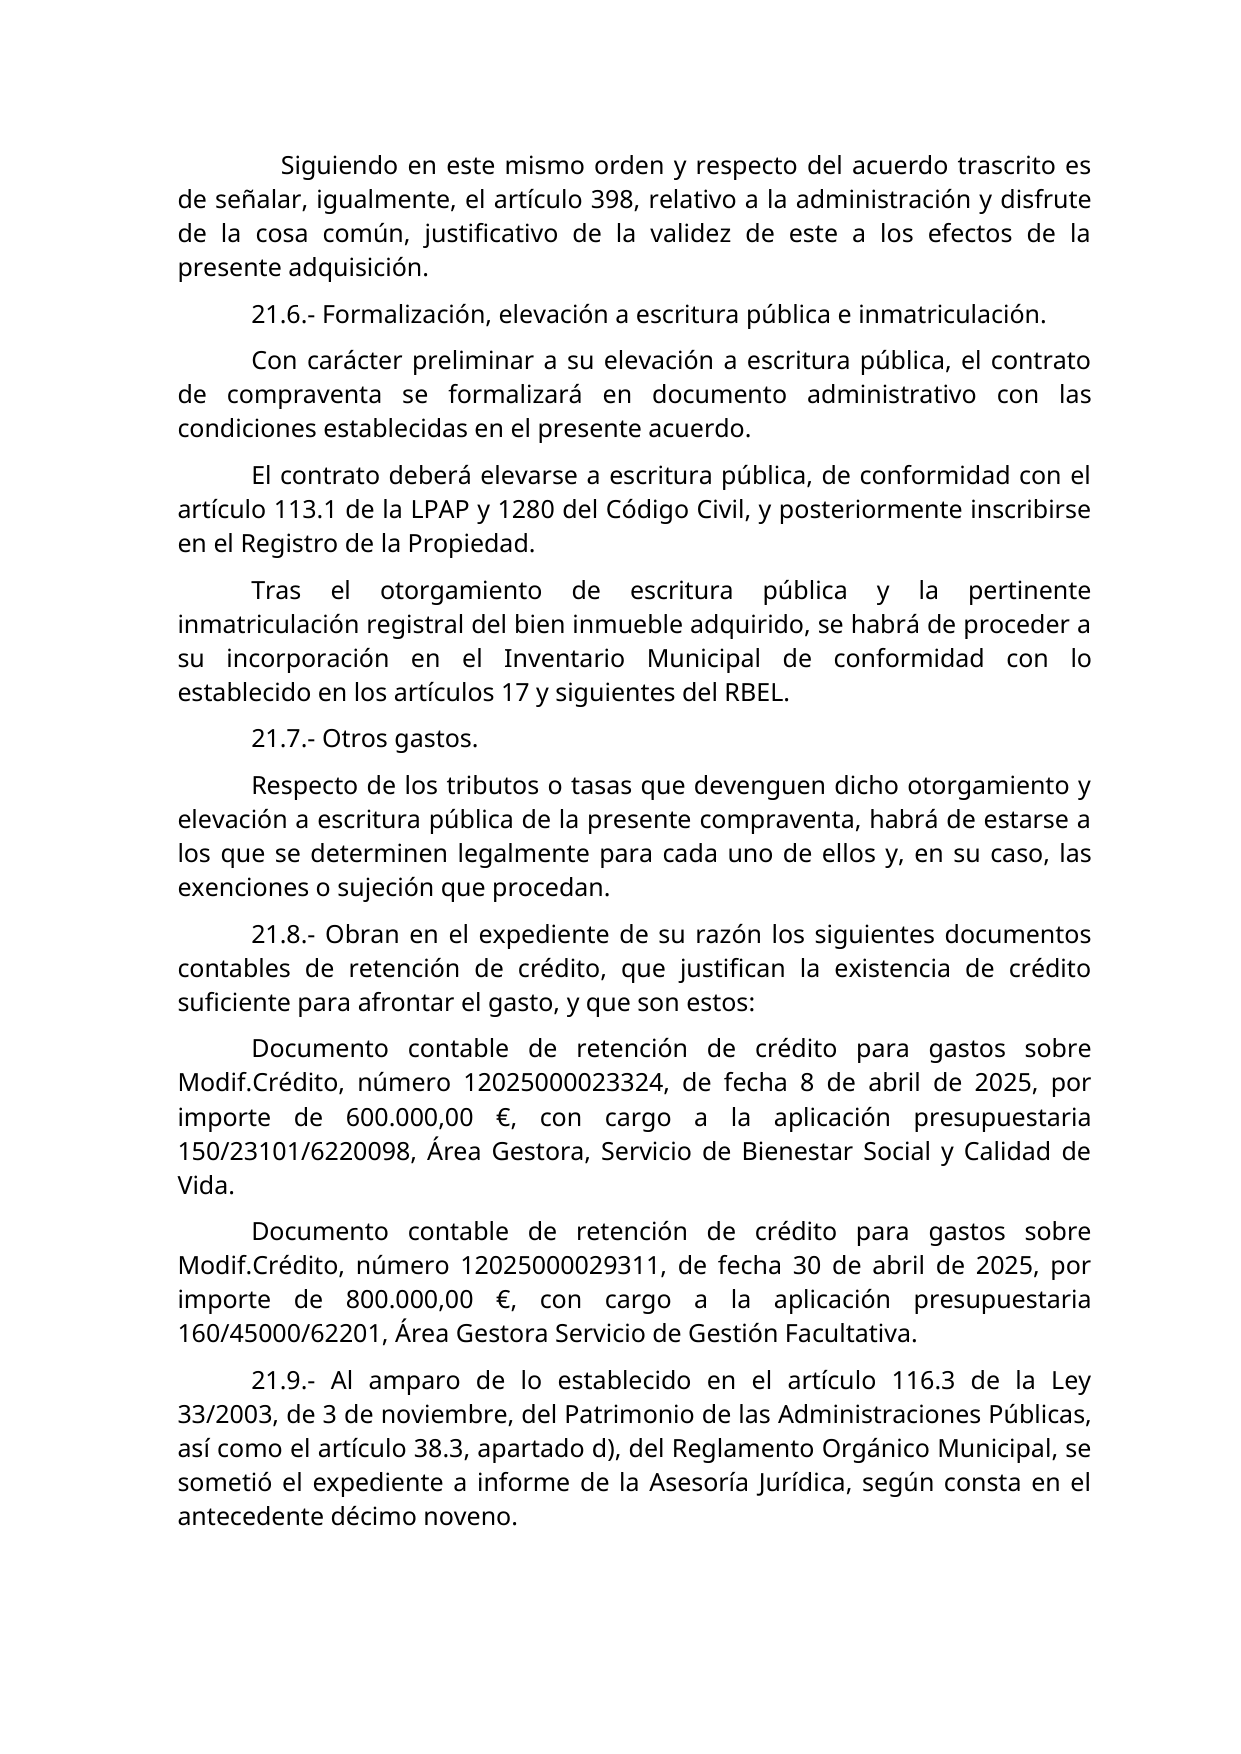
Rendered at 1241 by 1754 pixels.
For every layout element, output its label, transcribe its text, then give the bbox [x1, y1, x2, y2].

text 21.9.- Al amparo de lo establecido en el artículo 116.3 de la Ley 33/2003, de 3 de noviembre, del Patrimonio de las Administraciones Públicas, así como el artículo 38.3, apartado d), del Reglamento Orgánico Municipal, se sometió el expediente a informe de la Asesoría Jurídica, según consta en el antecedente décimo noveno. [177, 1363, 1093, 1533]
text Tras el otorgamiento de escritura pública y la pertinente inmatriculación registral del bien inmueble adquirido, se habrá de proceder a su incorporación en el Inventario Municipal de conformidad con lo establecido en los artículos 17 y siguientes del RBEL. [177, 572, 1093, 708]
text 21.7.- Otros gastos. [177, 721, 1093, 755]
text Documento contable de retención de crédito para gastos sobre Modif.Crédito, número 12025000023324, de fecha 8 de abril de 2025, por importe de 600.000,00 €, con cargo a la aplicación presupuestaria 150/23101/6220098, Área Gestora, Servicio de Bienestar Social y Calidad de Vida. [177, 1031, 1093, 1201]
text Siguiendo en este mismo orden y respecto del acuerdo trascrito es de señalar, igualmente, el artículo 398, relativo a la administración y disfrute de la cosa común, justificativo de la validez de este a los efectos de la presente adquisición. [177, 148, 1093, 284]
text Documento contable de retención de crédito para gastos sobre Modif.Crédito, número 12025000029311, de fecha 30 de abril de 2025, por importe de 800.000,00 €, con cargo a la aplicación presupuestaria 160/45000/62201, Área Gestora Servicio de Gestión Facultativa. [177, 1214, 1093, 1350]
text Respecto de los tributos o tasas que devenguen dicho otorgamiento y elevación a escritura pública de la presente compraventa, habrá de estarse a los que se determinen legalmente para cada uno de ellos y, en su caso, las exenciones o sujeción que procedan. [177, 768, 1093, 904]
text Con carácter preliminar a su elevación a escritura pública, el contrato de compraventa se formalizará en documento administrativo con las condiciones establecidas en el presente acuerdo. [177, 343, 1093, 445]
text 21.6.- Formalización, elevación a escritura pública e inmatriculación. [177, 296, 1093, 330]
text 21.8.- Obran en el expediente de su razón los siguientes documentos contables de retención de crédito, que justifican la existencia de crédito suficiente para afrontar el gasto, y que son estos: [177, 916, 1093, 1018]
text El contrato deberá elevarse a escritura pública, de conformidad con el artículo 113.1 de la LPAP y 1280 del Código Civil, y posteriormente inscribirse en el Registro de la Propiedad. [177, 458, 1093, 560]
